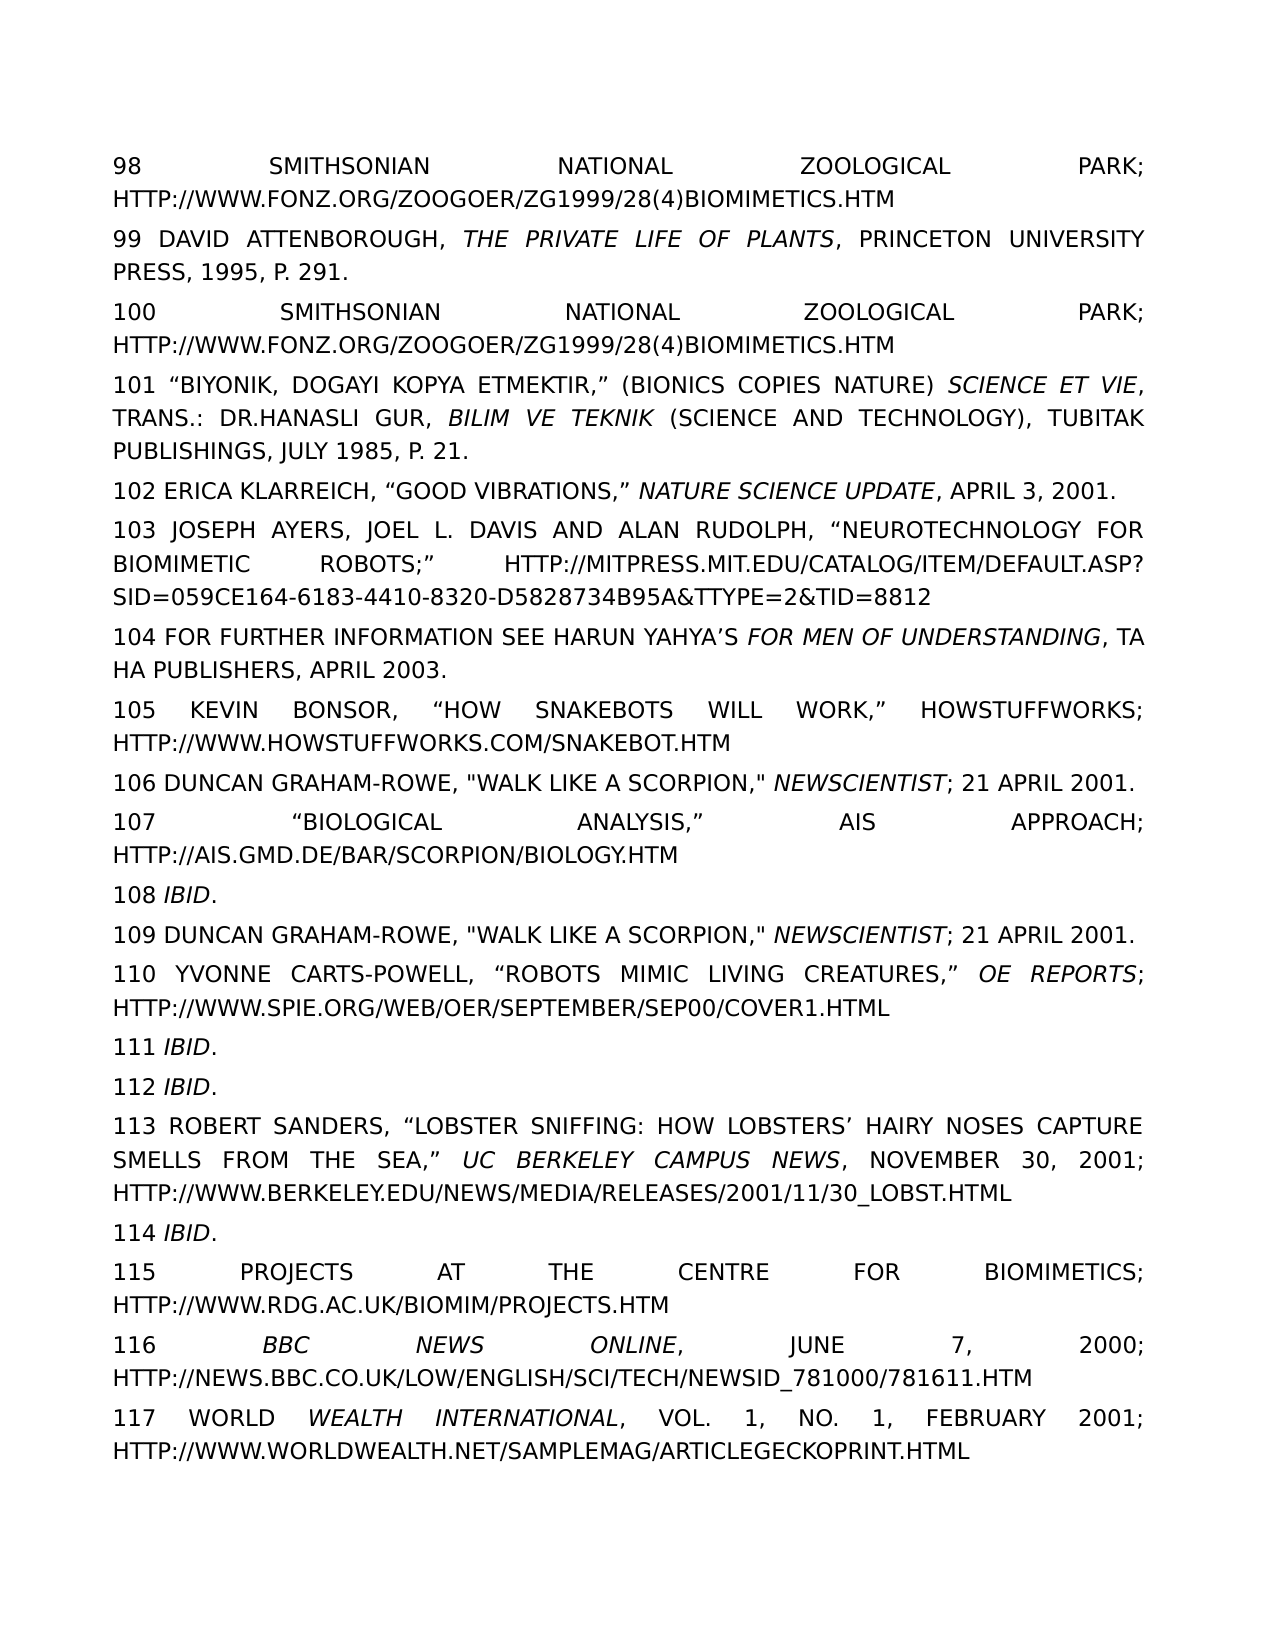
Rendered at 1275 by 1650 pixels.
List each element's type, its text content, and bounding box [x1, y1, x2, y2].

text 100 Smithsonian National Zoological Park; http://www.fonz.org/zoogoer/zg1999/28(4)biomimetics.htm [112, 293, 1145, 360]
text 98 Smithsonian National Zoological Park; http://www.fonz.org/zoogoer/zg1999/28(4)biomimetics.htm [112, 148, 1145, 214]
text 115 Projects at the Centre for Biomimetics; http://www.rdg.ac.uk/Biomim/projects.htm [112, 1254, 1145, 1321]
text 106 Duncan Graham-Rowe, "Walk like a scorpion," NewScientist; 21 April 2001. [112, 764, 1145, 798]
text 104 For further information see Harun Yahya’s For Men of Understanding, Ta Ha Publishers, April 2003. [112, 618, 1145, 685]
text 113 Robert Sanders, “Lobster sniffing: how lobsters’ hairy noses capture smells from the sea,” UC Berkeley Campus News, November 30, 2001; http://www.berkeley.edu/news/media/releases/2001/11/30_lobst.html [112, 1108, 1145, 1208]
text 103 Joseph Ayers, Joel L. Davis and Alan Rudolph, “Neurotechnology for Biomimetic Robots;” http://mitpress.mit.edu/catalog/item/default.asp?sid=059CE164-6183-4410-8320-D5828734B95A&ttype=2&tid=8812 [112, 512, 1145, 612]
text 108 Ibid. [112, 877, 1145, 910]
text 111 Ibid. [112, 1029, 1145, 1062]
text 107 “Biological Analysis,” AIS Approach; http://ais.gmd.de/BAR/SCORPION/biology.htm [112, 804, 1145, 871]
text 109 Duncan Graham-Rowe, "Walk like a scorpion," NewScientist; 21 April 2001. [112, 916, 1145, 950]
text 117 World Wealth International, vol. 1, no. 1, February 2001; http://www.worldwealth.net/samplemag/ArticleGeckoPrint.html [112, 1400, 1145, 1466]
text 116 BBC News Online, June 7, 2000; http://news.bbc.co.uk/low/english/sci/tech/newsid_781000/781611.htm [112, 1327, 1145, 1393]
text 102 Erica Klarreich, “Good vibrations,” Nature Science Update, April 3, 2001. [112, 473, 1145, 506]
text 101 “Biyonik, Dogayı Kopya Etmektir,” (Bionics Copies Nature) Science et Vie, trans.: Dr.Hanaslı Gur, Bilim ve Teknik (Science and Technology), TUBITAK Publishings, July 1985, p. 21. [112, 366, 1145, 466]
text 105 Kevin Bonsor, “How Snakebots will Work,” Howstuffworks; http://www.howstuffworks.com/snakebot.htm [112, 691, 1145, 758]
text 110 Yvonne Carts-Powell, “Robots mimic living creatures,” OE Reports; http://www.spie.org/web/oer/september/sep00/cover1.html [112, 956, 1145, 1023]
text 99 David Attenborough, The Private Life Of Plants, Princeton University Press, 1995, p. 291. [112, 221, 1145, 287]
text 114 Ibid. [112, 1214, 1145, 1248]
text 112 Ibid. [112, 1068, 1145, 1102]
